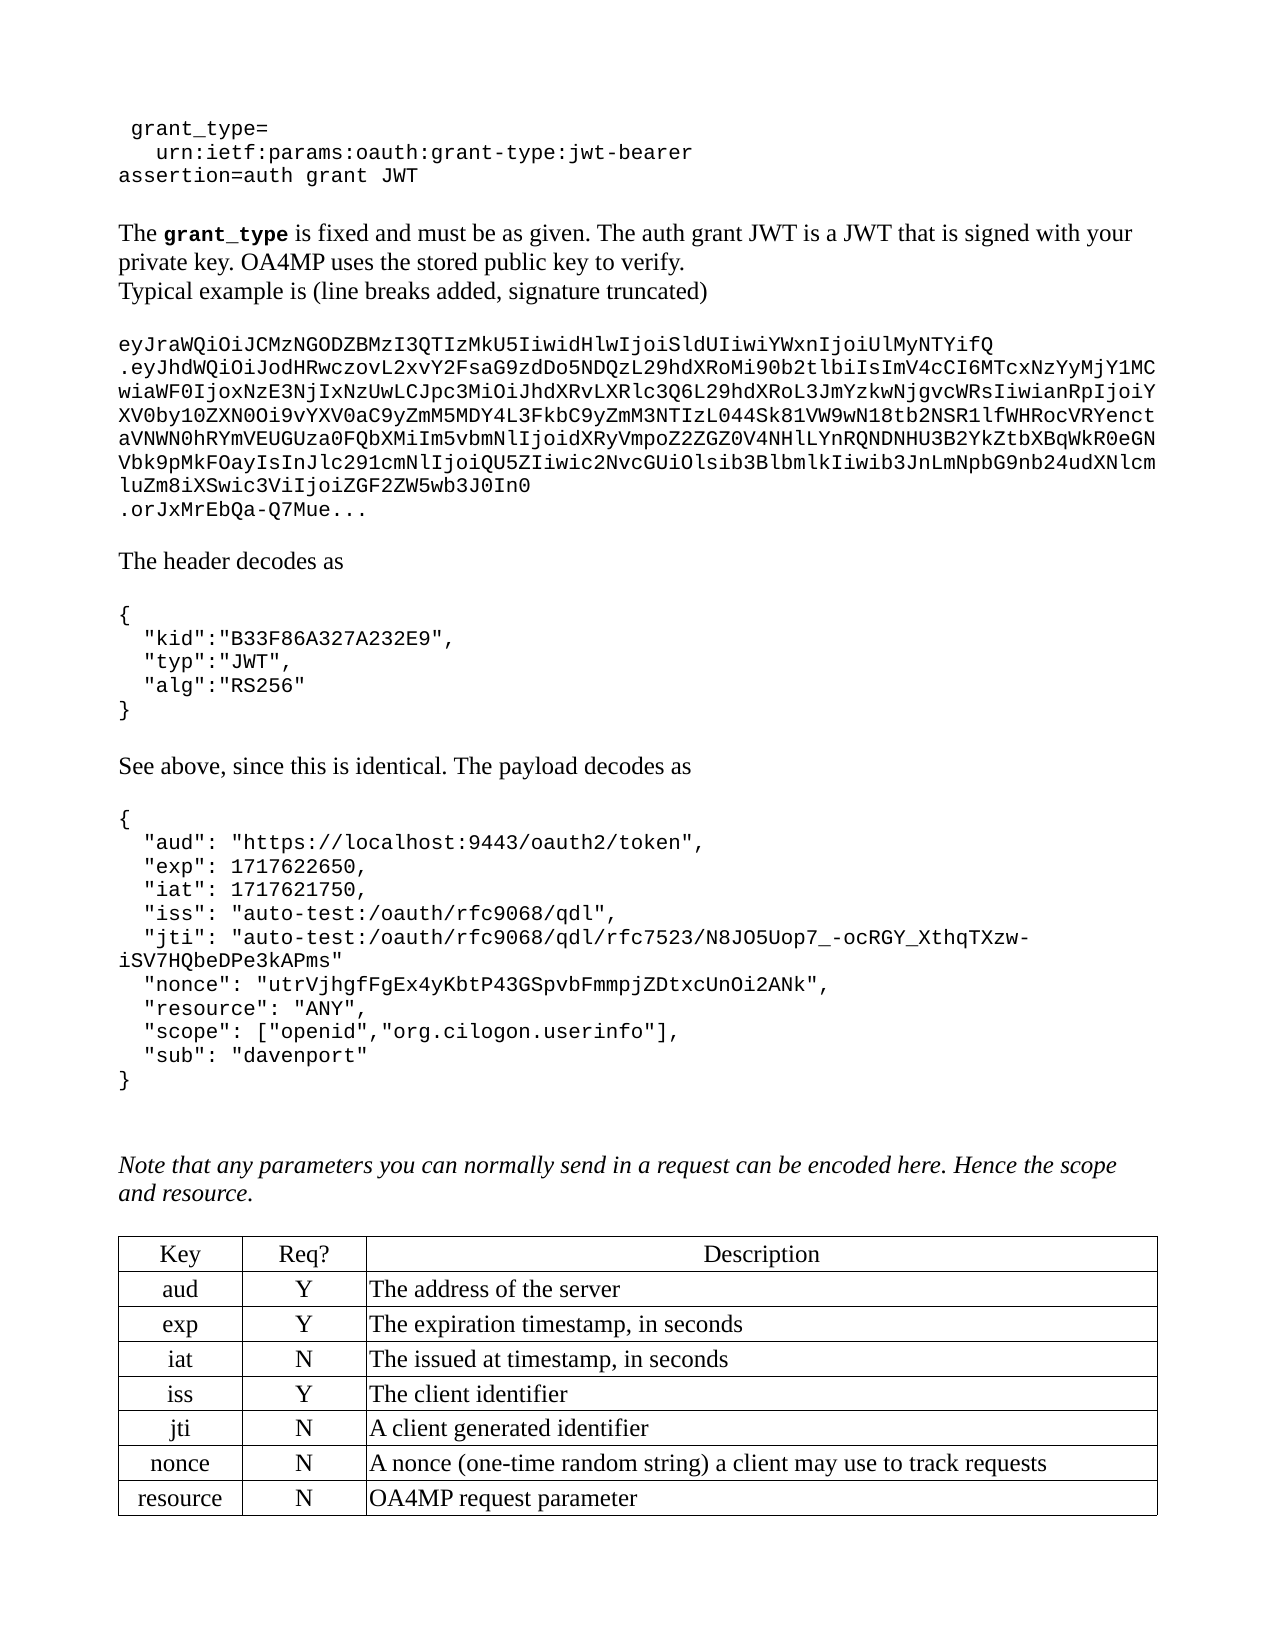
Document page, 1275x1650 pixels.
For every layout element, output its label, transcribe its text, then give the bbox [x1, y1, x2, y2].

table_cell nonce [119, 1446, 242, 1480]
text Note that any parameters you can normally send in a request can be encoded here. Hence the scope and resource. [118, 1150, 1157, 1207]
table_cell N [243, 1342, 366, 1376]
text "alg":"RS256" [118, 675, 1157, 698]
table_cell A client generated identifier [367, 1411, 1157, 1445]
text { [118, 808, 1157, 832]
table_cell N [243, 1411, 366, 1445]
table_cell aud [119, 1272, 242, 1306]
text The header decodes as [118, 546, 1157, 575]
text grant_type= [118, 118, 1157, 142]
table_cell The expiration timestamp, in seconds [367, 1307, 1157, 1341]
table_cell iat [119, 1342, 242, 1376]
table_cell resource [119, 1481, 242, 1515]
table_cell OA4MP request parameter [367, 1481, 1157, 1515]
text "typ":"JWT", [118, 651, 1157, 675]
text eyJraWQiOiJCMzNGODZBMzI3QTIzMkU5IiwidHlwIjoiSldUIiwiYWxnIjoiUlMyNTYifQ [118, 334, 1157, 357]
text } [118, 698, 1157, 722]
table_cell A nonce (one-time random string) a client may use to track requests [367, 1446, 1157, 1480]
text Typical example is (line breaks added, signature truncated) [118, 276, 1157, 305]
text "aud": "https://localhost:9443/oauth2/token", "exp": 1717622650, "iat": 1717621750, "iss": "auto-test:/oauth/rfc9068/qdl", "jti": "auto-test:/oauth/rfc9068/qdl/rfc7523/N8JO5Uop7_-ocRGY_XthqTXzw-iSV7HQbeDPe3kAPms" "nonce": "utrVjhgfFgEx4yKbtP43GSpvbFmmpjZDtxcUnOi2ANk", "resource": "ANY", "scope": ["openid","org.cilogon.userinfo"], "sub": "davenport" } [118, 832, 1157, 1092]
table_cell The client identifier [367, 1377, 1157, 1410]
text assertion=auth grant JWT [118, 165, 1157, 189]
table_cell Y [243, 1307, 366, 1341]
table_cell jti [119, 1411, 242, 1445]
table_header Req? [243, 1237, 366, 1271]
table_cell The issued at timestamp, in seconds [367, 1342, 1157, 1376]
table_header Key [119, 1237, 242, 1271]
table_cell Y [243, 1272, 366, 1306]
table_cell The address of the server [367, 1272, 1157, 1306]
text { [118, 604, 1157, 628]
table_cell Y [243, 1377, 366, 1410]
table_cell exp [119, 1307, 242, 1341]
table_cell N [243, 1481, 366, 1515]
text "kid":"B33F86A327A232E9", [118, 628, 1157, 651]
text See above, since this is identical. The payload decodes as [118, 751, 1157, 780]
text The grant_type is fixed and must be as given. The auth grant JWT is a JWT that is signed with your private key. OA4MP uses the stored public key to verify. [118, 218, 1157, 276]
table_cell N [243, 1446, 366, 1480]
text .eyJhdWQiOiJodHRwczovL2xvY2FsaG9zdDo5NDQzL29hdXRoMi90b2tlbiIsImV4cCI6MTcxNzYyMjY1MCwiaWF0IjoxNzE3NjIxNzUwLCJpc3MiOiJhdXRvLXRlc3Q6L29hdXRoL3JmYzkwNjgvcWRsIiwianRpIjoiYXV0by10ZXN0Oi9vYXV0aC9yZmM5MDY4L3FkbC9yZmM3NTIzL044Sk81VW9wN18tb2NSR1lfWHRocVRYenctaVNWN0hRYmVEUGUza0FQbXMiIm5vbmNlIjoidXRyVmpoZ2ZGZ0V4NHlLYnRQNDNHU3B2YkZtbXBqWkR0eGNVbk9pMkFOayIsInJlc291cmNlIjoiQU5ZIiwic2NvcGUiOlsib3BlbmlkIiwib3JnLmNpbG9nb24udXNlcmluZm8iXSwic3ViIjoiZGF2ZW5wb3J0In0 [118, 357, 1157, 499]
text urn:ietf:params:oauth:grant-type:jwt-bearer [118, 142, 1157, 165]
text .orJxMrEbQa-Q7Mue... [118, 499, 1157, 523]
table_header Description [367, 1237, 1157, 1271]
table_cell iss [119, 1377, 242, 1410]
